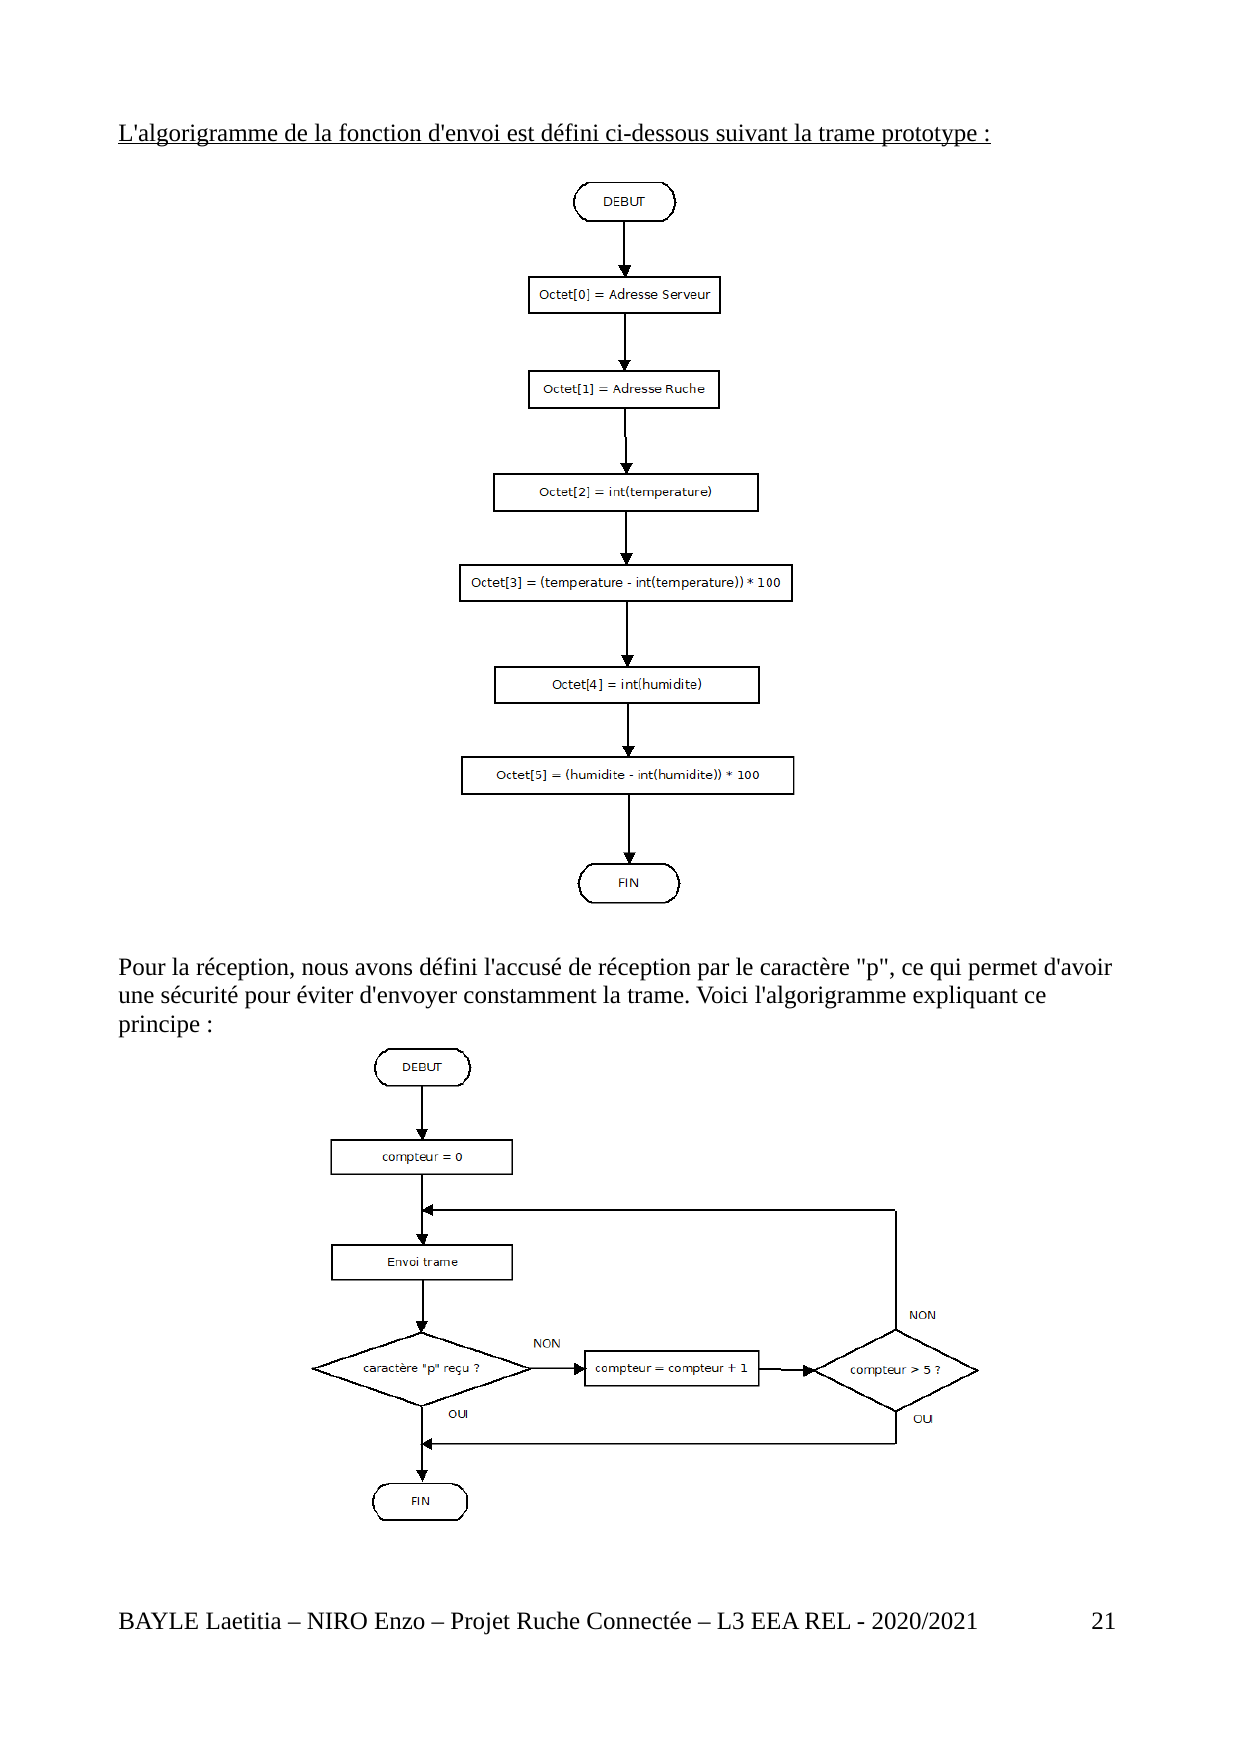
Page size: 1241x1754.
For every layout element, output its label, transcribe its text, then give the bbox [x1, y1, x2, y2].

picture [311, 1048, 979, 1522]
text Pour la réception, nous avons défini l'accusé de réception par le caractère "p", ce qui permet d'avoir une sécurité pour éviter d'envoyer constamment la trame. Voici l'algorigramme expliquant ce principe : [118, 952, 1122, 1038]
picture [459, 182, 795, 904]
text L'algorigramme de la fonction d'envoi est défini ci-dessous suivant la trame prototype : [118, 118, 1122, 147]
